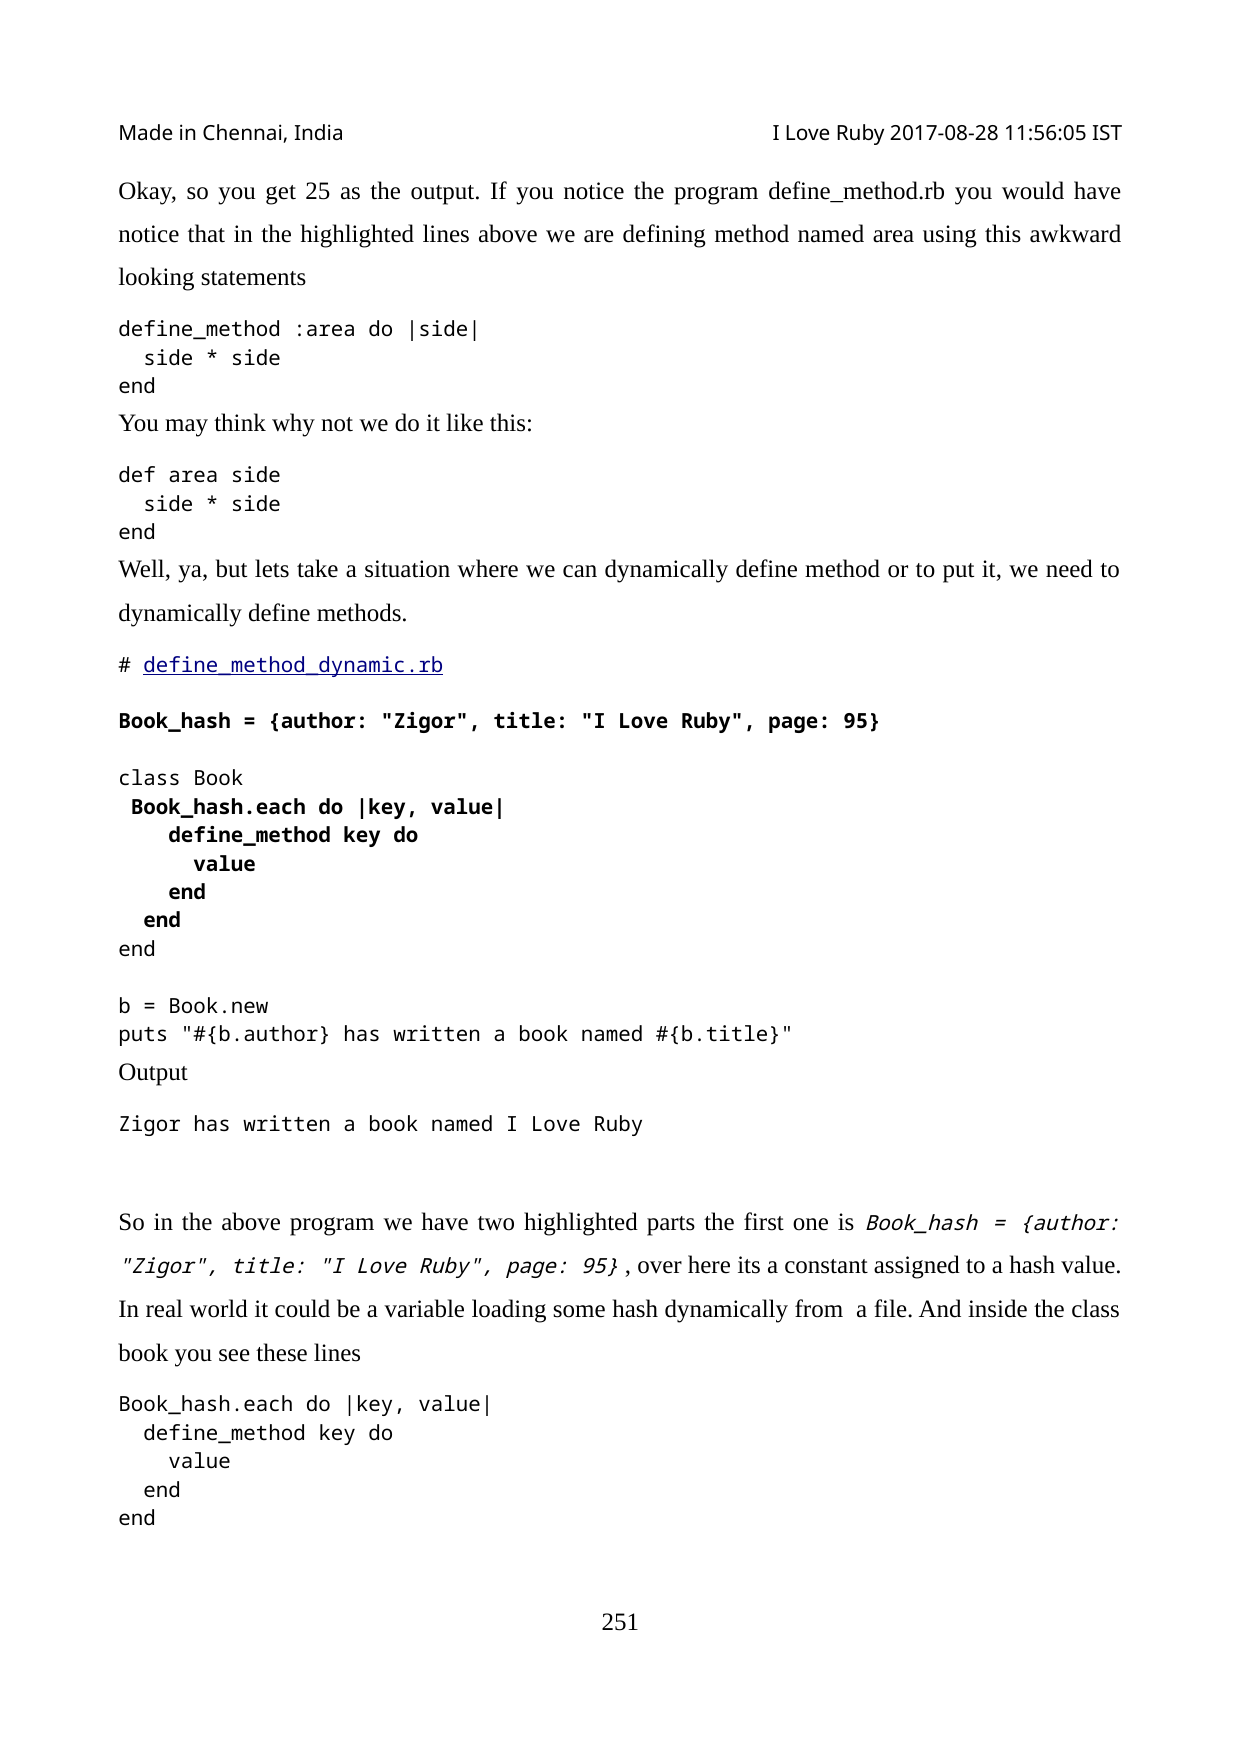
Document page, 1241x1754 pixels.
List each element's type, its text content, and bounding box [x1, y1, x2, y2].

text b = Book.new [118, 991, 1122, 1019]
text end [118, 1503, 1122, 1532]
text Zigor has written a book named I Love Ruby [118, 1109, 1122, 1137]
text class Book [118, 763, 1122, 792]
text side * side [118, 343, 1122, 371]
text Book_hash.each do |key, value| [118, 792, 1122, 820]
text You may think why not we do it like this: [118, 408, 1122, 437]
text Book_hash.each do |key, value| [118, 1389, 1122, 1418]
text value [118, 849, 1122, 877]
text # define_method_dynamic.rb [118, 650, 1122, 678]
text puts "#{b.author} has written a book named #{b.title}" [118, 1019, 1122, 1048]
text end [118, 877, 1122, 906]
text Book_hash = {author: "Zigor", title: "I Love Ruby", page: 95} [118, 707, 1122, 735]
text define_method key do [118, 1418, 1122, 1446]
text end [118, 934, 1122, 962]
text value [118, 1446, 1122, 1475]
text Okay, so you get 25 as the output. If you notice the program define_method.rb you would have notice that in the highlighted lines above we are defining method named area using this awkward looking statements [118, 176, 1122, 291]
text define_method :area do |side| [118, 314, 1122, 343]
text side * side [118, 489, 1122, 517]
text end [118, 371, 1122, 399]
text define_method key do [118, 820, 1122, 849]
text end [118, 906, 1122, 934]
text Well, ya, but lets take a situation where we can dynamically define method or to put it, we need to dynamically define methods. [118, 554, 1122, 626]
text end [118, 517, 1122, 546]
text def area side [118, 460, 1122, 489]
text Output [118, 1057, 1122, 1085]
text end [118, 1475, 1122, 1503]
text So in the above program we have two highlighted parts the first one is Book_hash = {author: "Zigor", title: "I Love Ruby", page: 95} , over here its a constant assigned to a hash value. In real world it could be a variable loading some hash dynamically from a file. And inside the class book you see these lines [118, 1207, 1122, 1366]
